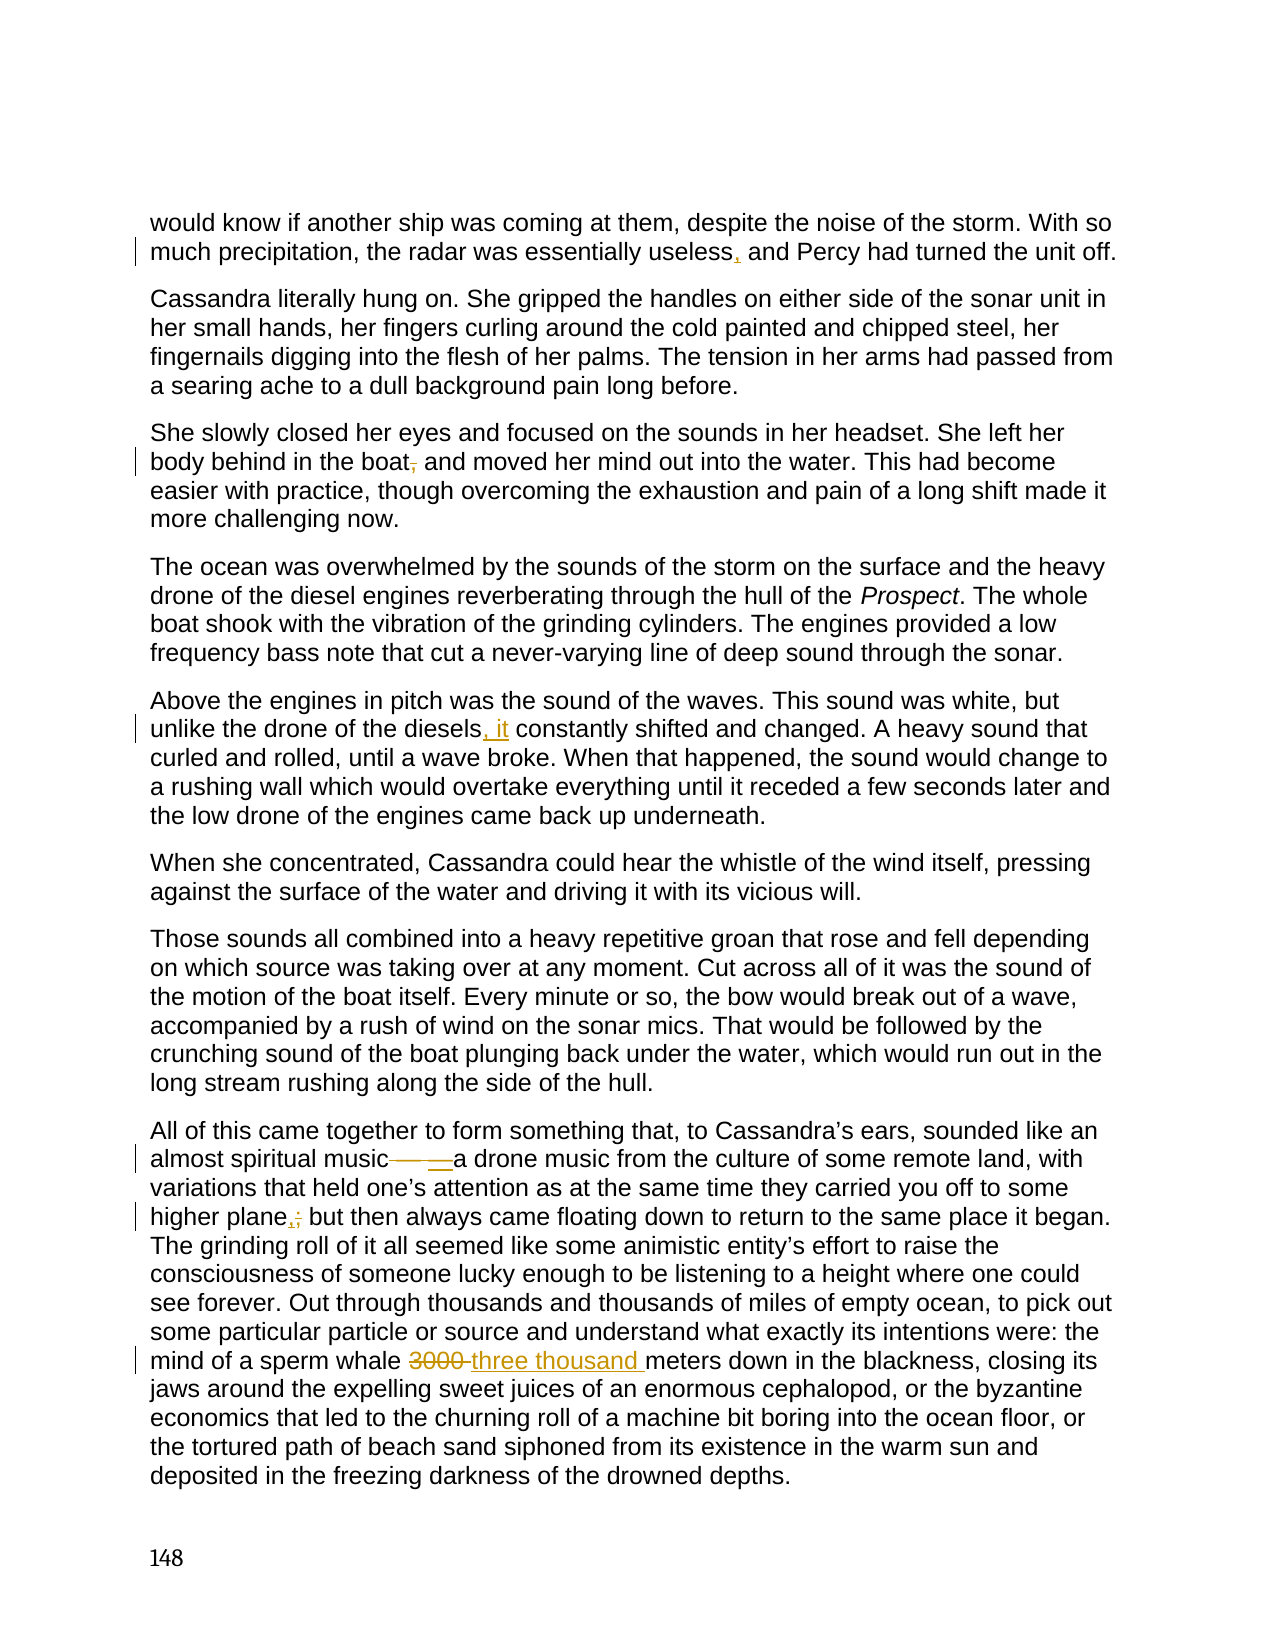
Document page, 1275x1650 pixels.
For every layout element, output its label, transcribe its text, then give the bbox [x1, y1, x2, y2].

text Above the engines in pitch was the sound of the waves. This sound was white, but unlike the drone of the diesels, it constantly shifted and changed. A heavy sound that curled and rolled, until a wave broke. When that happened, the sound would change to a rushing wall which would overtake everything until it receded a few seconds later and the low drone of the engines came back up underneath. [150, 686, 1125, 829]
text When she concentrated, Cassandra could hear the whistle of the wind itself, pressing against the surface of the water and driving it with its vicious will. [150, 848, 1125, 906]
text Cassandra literally hung on. She gripped the handles on either side of the sonar unit in her small hands, her fingers curling around the cold painted and chipped steel, her fingernails digging into the flesh of her palms. The tension in her arms had passed from a searing ache to a dull background pain long before. [150, 284, 1125, 399]
text The ocean was overwhelmed by the sounds of the storm on the surface and the heavy drone of the diesel engines reverberating through the hull of the Prospect. The whole boat shook with the vibration of the grinding cylinders. The engines provided a low frequency bass note that cut a never-varying line of deep sound through the sonar. [150, 552, 1125, 667]
text She slowly closed her eyes and focused on the sounds in her headset. She left her body behind in the boat and moved her mind out into the water. This had become easier with practice, though overcoming the exhaustion and pain of a long shift made it more challenging now. [150, 418, 1125, 533]
text Those sounds all combined into a heavy repetitive groan that rose and fell depending on which source was taking over at any moment. Cut across all of it was the sound of the motion of the boat itself. Every minute or so, the bow would break out of a wave, accompanied by a rush of wind on the sonar mics. That would be followed by the crunching sound of the boat plunging back under the water, which would run out in the long stream rushing along the side of the hull. [150, 924, 1125, 1097]
text would know if another ship was coming at them, despite the noise of the storm. With so much precipitation, the radar was essentially useless, and Percy had turned the unit off. [150, 208, 1125, 266]
text All of this came together to form something that, to Cassandra’s ears, sounded like an almost spiritual music—a drone music from the culture of some remote land, with variations that held one’s attention as at the same time they carried you off to some higher plane, but then always came floating down to return to the same place it began. The grinding roll of it all seemed like some animistic entity’s effort to raise the consciousness of someone lucky enough to be listening to a height where one could see forever. Out through thousands and thousands of miles of empty ocean, to pick out some particular particle or source and understand what exactly its intentions were: the mind of a sperm whale three thousand meters down in the blackness, closing its jaws around the expelling sweet juices of an enormous cephalopod, or the byzantine economics that led to the churning roll of a machine bit boring into the ocean floor, or the tortured path of beach sand siphoned from its existence in the warm sun and deposited in the freezing darkness of the drowned depths. [150, 1116, 1125, 1489]
